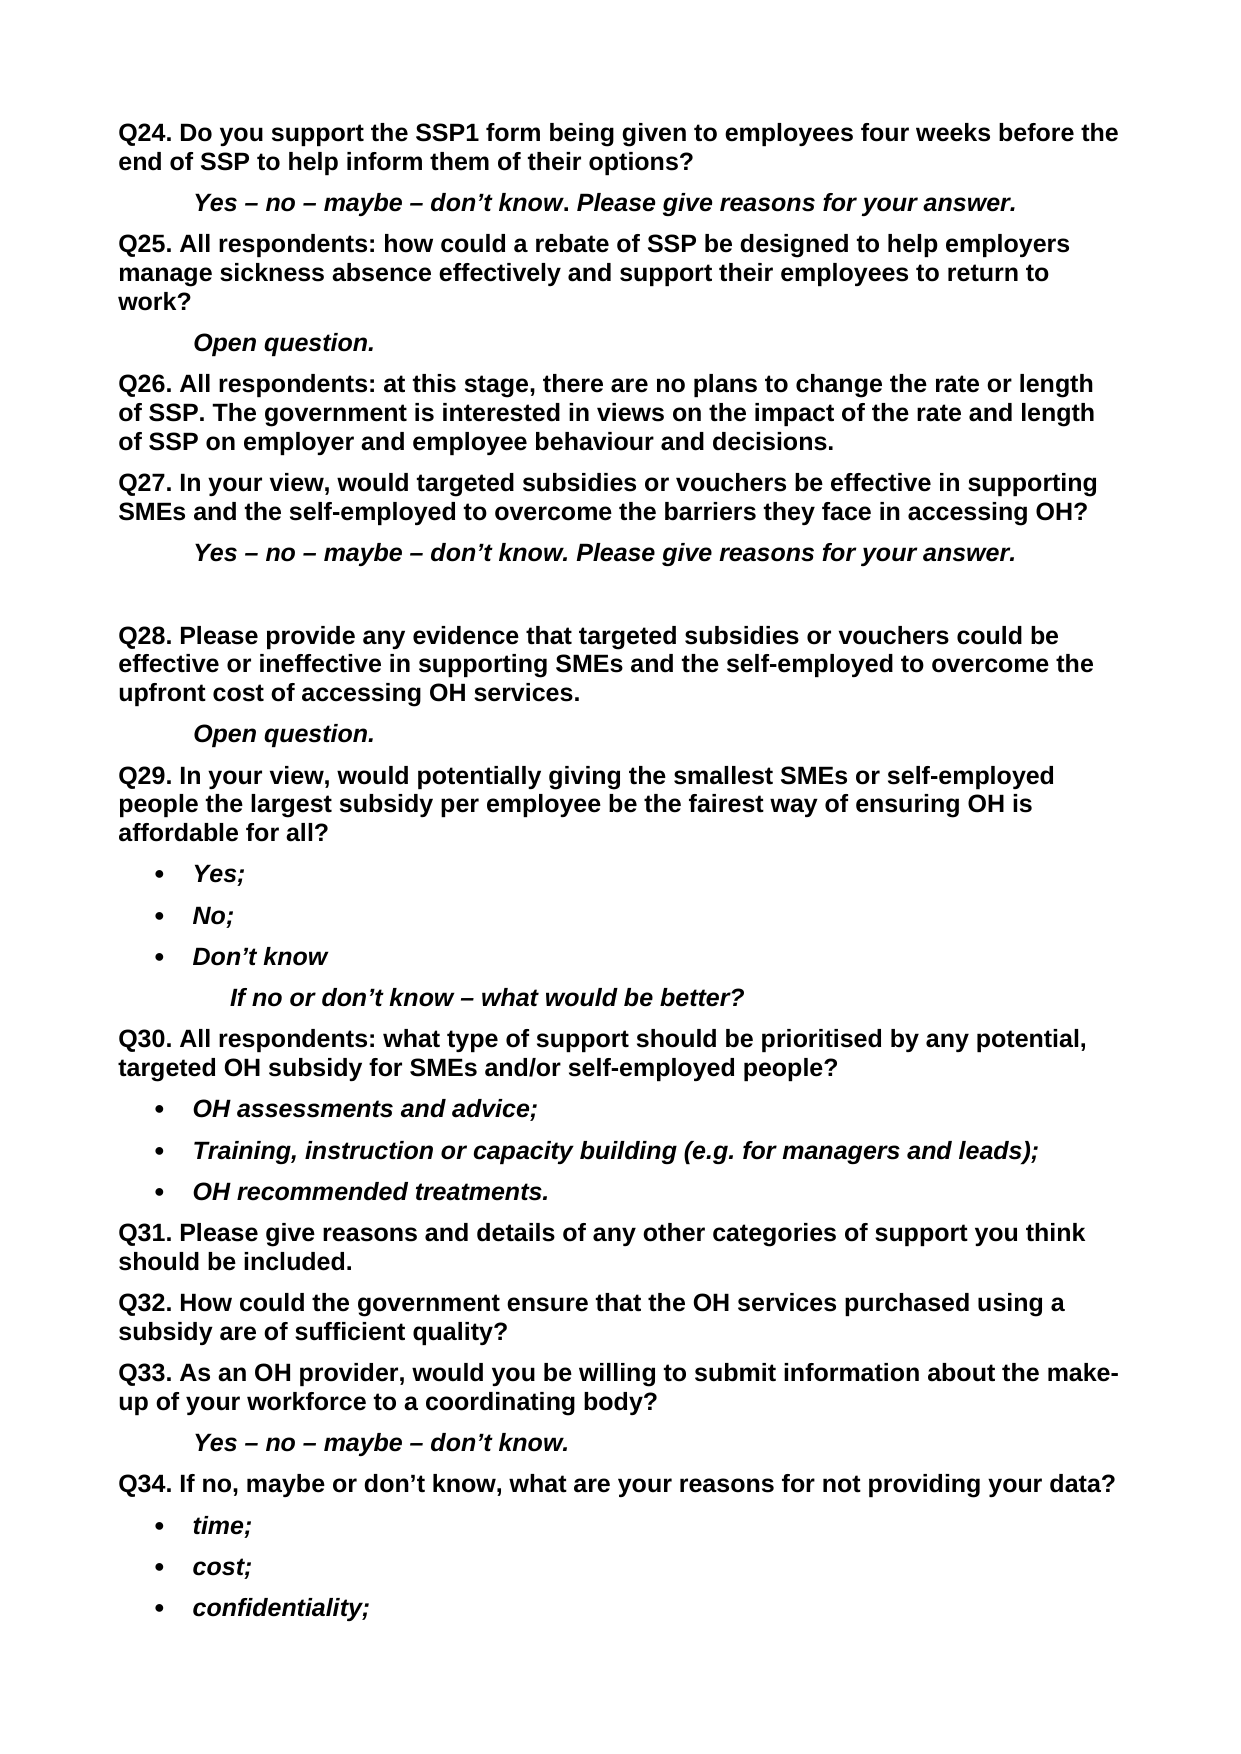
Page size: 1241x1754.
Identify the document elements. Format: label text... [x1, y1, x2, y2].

list time; [155, 1511, 1122, 1539]
list If no or don’t know – what would be better? [155, 983, 1122, 1012]
list Yes – no – maybe – don’t know. Please give reasons for your answer. [118, 538, 1122, 567]
list Yes – no – maybe – don’t know. Please give reasons for your answer. [118, 188, 1122, 217]
list Yes; [155, 859, 1122, 888]
list Training, instruction or capacity building (e.g. for managers and leads); [155, 1136, 1122, 1164]
list Q24. Do you support the SSP1 form being given to employees four weeks before the end of SSP to help inform them of their options? [118, 118, 1122, 176]
list Q31. Please give reasons and details of any other categories of support you think should be included. [118, 1218, 1122, 1276]
list Q26. All respondents: at this stage, there are no plans to change the rate or length of SSP. The government is interested in views on the impact of the rate and length of SSP on employer and employee behaviour and decisions. [118, 369, 1122, 456]
list OH recommended treatments. [155, 1177, 1122, 1206]
list Q33. As an OH provider, would you be willing to submit information about the make-up of your workforce to a coordinating body? [118, 1358, 1122, 1416]
list Q27. In your view, would targeted subsidies or vouchers be effective in supporting SMEs and the self-employed to overcome the barriers they face in accessing OH? [118, 468, 1122, 526]
list Q34. If no, maybe or don’t know, what are your reasons for not providing your data? [118, 1469, 1122, 1498]
list confidentiality; [155, 1593, 1122, 1622]
list Open question. [118, 719, 1122, 748]
list Yes – no – maybe – don’t know. [118, 1428, 1122, 1457]
list OH assessments and advice; [155, 1094, 1122, 1123]
list cost; [155, 1552, 1122, 1581]
list Q25. All respondents: how could a rebate of SSP be designed to help employers manage sickness absence effectively and support their employees to return to work? [118, 229, 1122, 316]
list No; [155, 901, 1122, 929]
list Q29. In your view, would potentially giving the smallest SMEs or self-employed people the largest subsidy per employee be the fairest way of ensuring OH is affordable for all? [118, 761, 1122, 847]
list Open question. [118, 328, 1122, 357]
list Q28. Please provide any evidence that targeted subsidies or vouchers could be effective or ineffective in supporting SMEs and the self-employed to overcome the upfront cost of accessing OH services. [118, 621, 1122, 707]
list Q32. How could the government ensure that the OH services purchased using a subsidy are of sufficient quality? [118, 1288, 1122, 1346]
list Q30. All respondents: what type of support should be prioritised by any potential, targeted OH subsidy for SMEs and/or self-employed people? [118, 1024, 1122, 1082]
list Don’t know [155, 942, 1122, 971]
